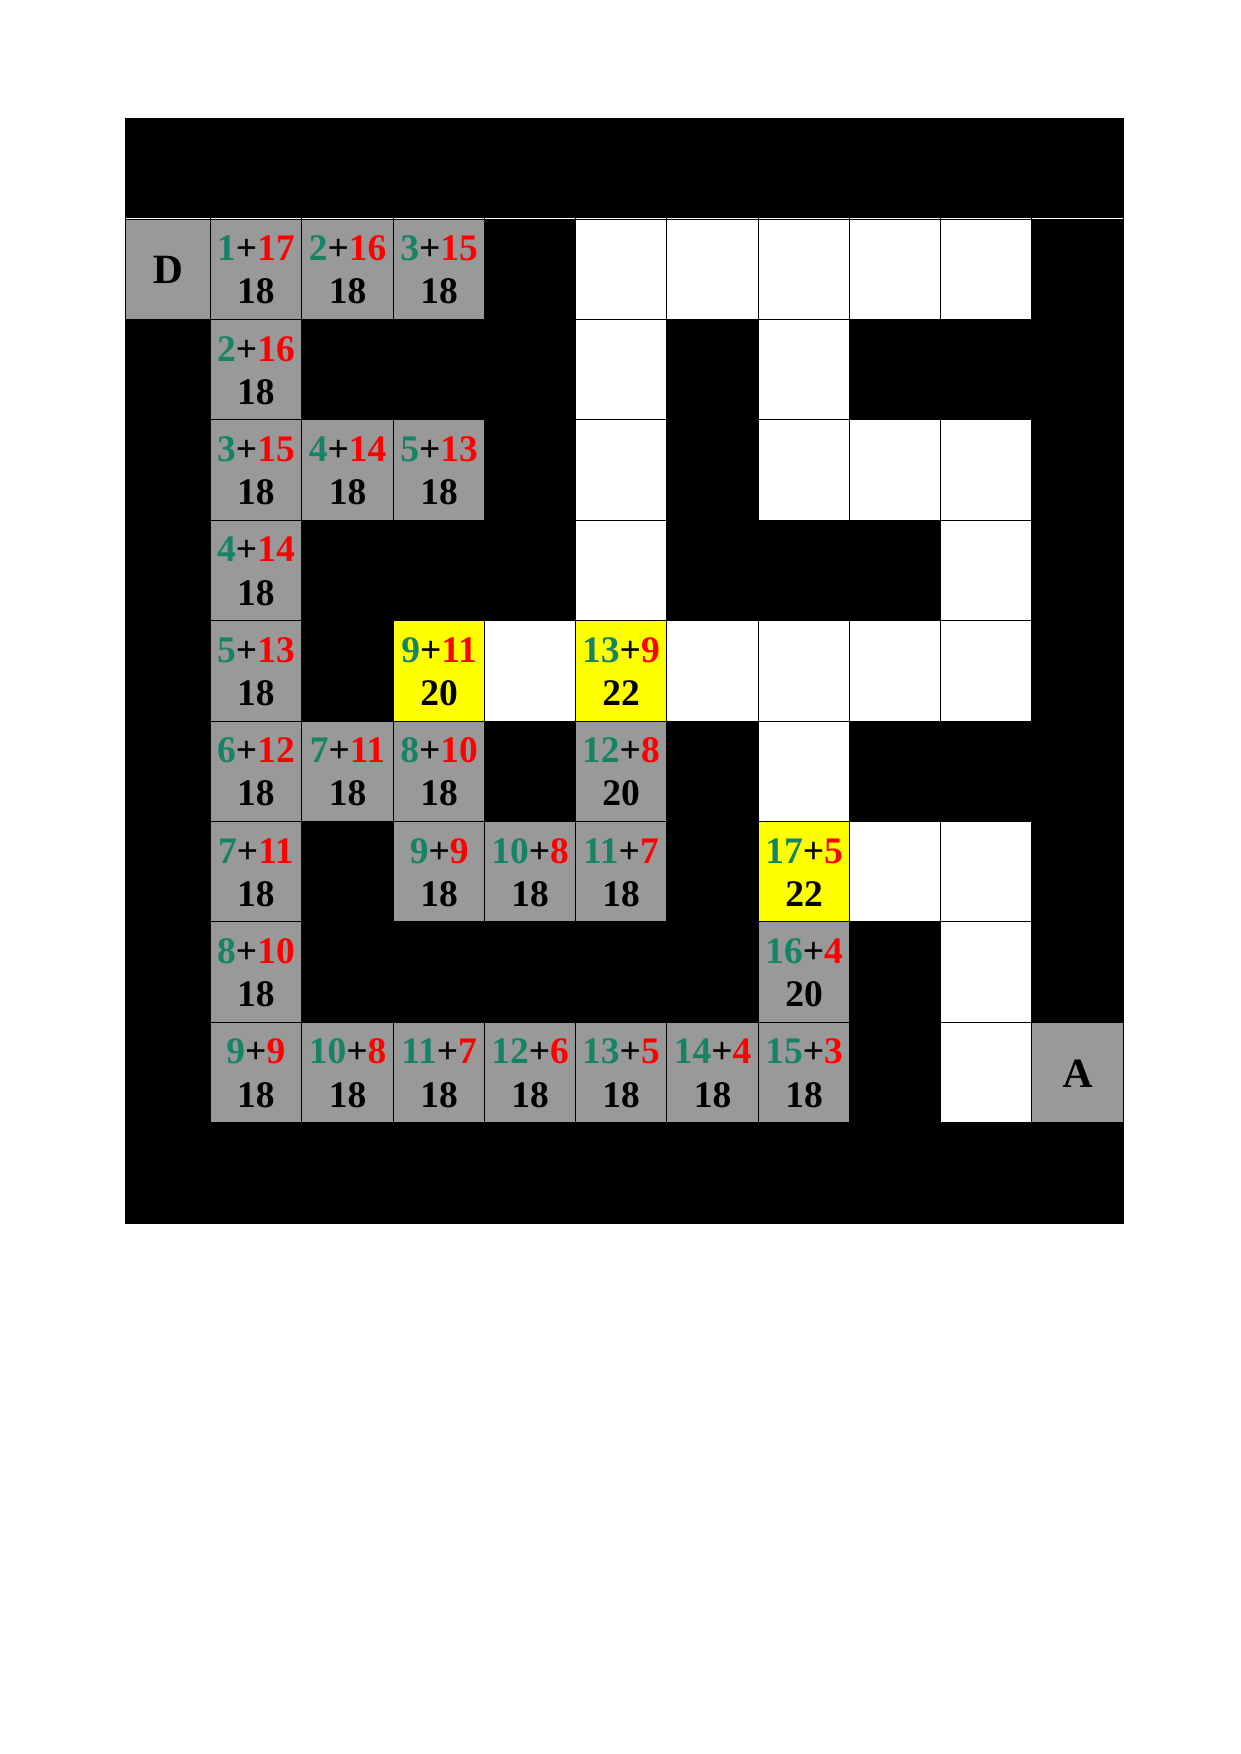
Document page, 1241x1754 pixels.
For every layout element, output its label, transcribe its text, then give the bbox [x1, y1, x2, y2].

table_cell [667, 320, 758, 419]
table_cell [394, 922, 484, 1022]
table_cell [941, 822, 1031, 921]
table_cell 1+17 18 [211, 220, 301, 319]
table_cell [850, 922, 940, 1022]
table_cell [576, 922, 666, 1022]
table_cell [126, 722, 210, 821]
table_cell [485, 220, 575, 319]
table_cell [941, 521, 1031, 620]
table_header [850, 119, 940, 218]
table_cell 13+9 22 [576, 621, 666, 721]
table_cell 4+14 18 [302, 420, 393, 520]
table_cell [667, 420, 758, 520]
table_cell [759, 621, 849, 721]
table_cell 5+13 18 [211, 621, 301, 721]
table_cell [941, 722, 1031, 821]
table_cell 14+4 18 [667, 1023, 758, 1122]
table_cell [485, 320, 575, 419]
table_cell 10+8 18 [302, 1023, 393, 1122]
table_cell [485, 521, 575, 620]
table_cell [302, 822, 393, 921]
table_cell [667, 1123, 758, 1223]
table_cell [1032, 220, 1123, 319]
table_cell [667, 922, 758, 1022]
table_cell [1032, 621, 1123, 721]
table_cell [667, 521, 758, 620]
table_cell [941, 621, 1031, 721]
table_header [302, 119, 393, 218]
table_cell 12+8 20 [576, 722, 666, 821]
table_cell [576, 320, 666, 419]
table_cell 5+13 18 [394, 420, 484, 520]
table_cell [126, 320, 210, 419]
table_header [576, 119, 666, 218]
table_header [759, 119, 849, 218]
table_cell 12+6 18 [485, 1023, 575, 1122]
table_cell [667, 722, 758, 821]
table_cell [1032, 922, 1123, 1022]
table_cell [394, 1123, 484, 1223]
table_cell D [126, 220, 210, 319]
table_cell 16+4 20 [759, 922, 849, 1022]
table_cell [576, 521, 666, 620]
table_cell 9+9 18 [394, 822, 484, 921]
table_cell [302, 1123, 393, 1223]
table_cell [941, 922, 1031, 1022]
table_cell [759, 320, 849, 419]
table_cell [759, 521, 849, 620]
table_cell [759, 1123, 849, 1223]
table_cell [576, 220, 666, 319]
table_cell [941, 320, 1031, 419]
table_cell [126, 922, 210, 1022]
table_cell [759, 220, 849, 319]
table_cell [126, 1123, 210, 1223]
table_cell 4+14 18 [211, 521, 301, 620]
table_cell [126, 822, 210, 921]
table_header [1032, 119, 1123, 218]
table_cell [485, 621, 575, 721]
table_cell [302, 320, 393, 419]
table_header [394, 119, 484, 218]
table_cell [394, 521, 484, 620]
table_cell 8+10 18 [394, 722, 484, 821]
table_cell 9+9 18 [211, 1023, 301, 1122]
table_cell [1032, 722, 1123, 821]
table_cell [1032, 822, 1123, 921]
table_cell [1032, 1123, 1123, 1223]
table_header [211, 119, 301, 218]
table_cell [126, 521, 210, 620]
table_cell 8+10 18 [211, 922, 301, 1022]
table_cell 3+15 18 [394, 220, 484, 319]
table_cell [667, 220, 758, 319]
table_cell [850, 621, 940, 721]
table_cell [485, 420, 575, 520]
table_cell [1032, 420, 1123, 520]
table_cell 13+5 18 [576, 1023, 666, 1122]
table_cell [485, 922, 575, 1022]
table_cell 2+16 18 [302, 220, 393, 319]
table_cell [576, 1123, 666, 1223]
table_cell 11+7 18 [394, 1023, 484, 1122]
table_cell [941, 420, 1031, 520]
table_cell [126, 1023, 210, 1122]
table_cell [302, 521, 393, 620]
table_cell [485, 722, 575, 821]
table_cell 11+7 18 [576, 822, 666, 921]
table_cell [667, 822, 758, 921]
table_cell [667, 621, 758, 721]
table_cell 17+5 22 [759, 822, 849, 921]
table_cell 6+12 18 [211, 722, 301, 821]
table_cell 10+8 18 [485, 822, 575, 921]
table_cell [1032, 320, 1123, 419]
table_cell 3+15 18 [211, 420, 301, 520]
table_cell 7+11 18 [302, 722, 393, 821]
table_header [485, 119, 575, 218]
table_header [126, 119, 210, 218]
table_cell [850, 1123, 940, 1223]
table_cell [576, 420, 666, 520]
table_cell [941, 220, 1031, 319]
table_cell [850, 722, 940, 821]
table_cell [850, 521, 940, 620]
table_cell [850, 1023, 940, 1122]
table_cell [394, 320, 484, 419]
table_cell [302, 922, 393, 1022]
table_header [941, 119, 1031, 218]
table_cell [485, 1123, 575, 1223]
table_cell [941, 1023, 1031, 1122]
table_cell [850, 420, 940, 520]
table_cell 9+11 20 [394, 621, 484, 721]
table_cell [211, 1123, 301, 1223]
table_cell [759, 722, 849, 821]
table_cell [126, 621, 210, 721]
table_cell 7+11 18 [211, 822, 301, 921]
table_cell 2+16 18 [211, 320, 301, 419]
table_cell [850, 822, 940, 921]
table_cell [302, 621, 393, 721]
table_cell [941, 1123, 1031, 1223]
table_cell [759, 420, 849, 520]
table_header [667, 119, 758, 218]
table_cell [850, 220, 940, 319]
table_cell A [1032, 1023, 1123, 1122]
table_cell 15+3 18 [759, 1023, 849, 1122]
table_cell [850, 320, 940, 419]
table_cell [1032, 521, 1123, 620]
table_cell [126, 420, 210, 520]
